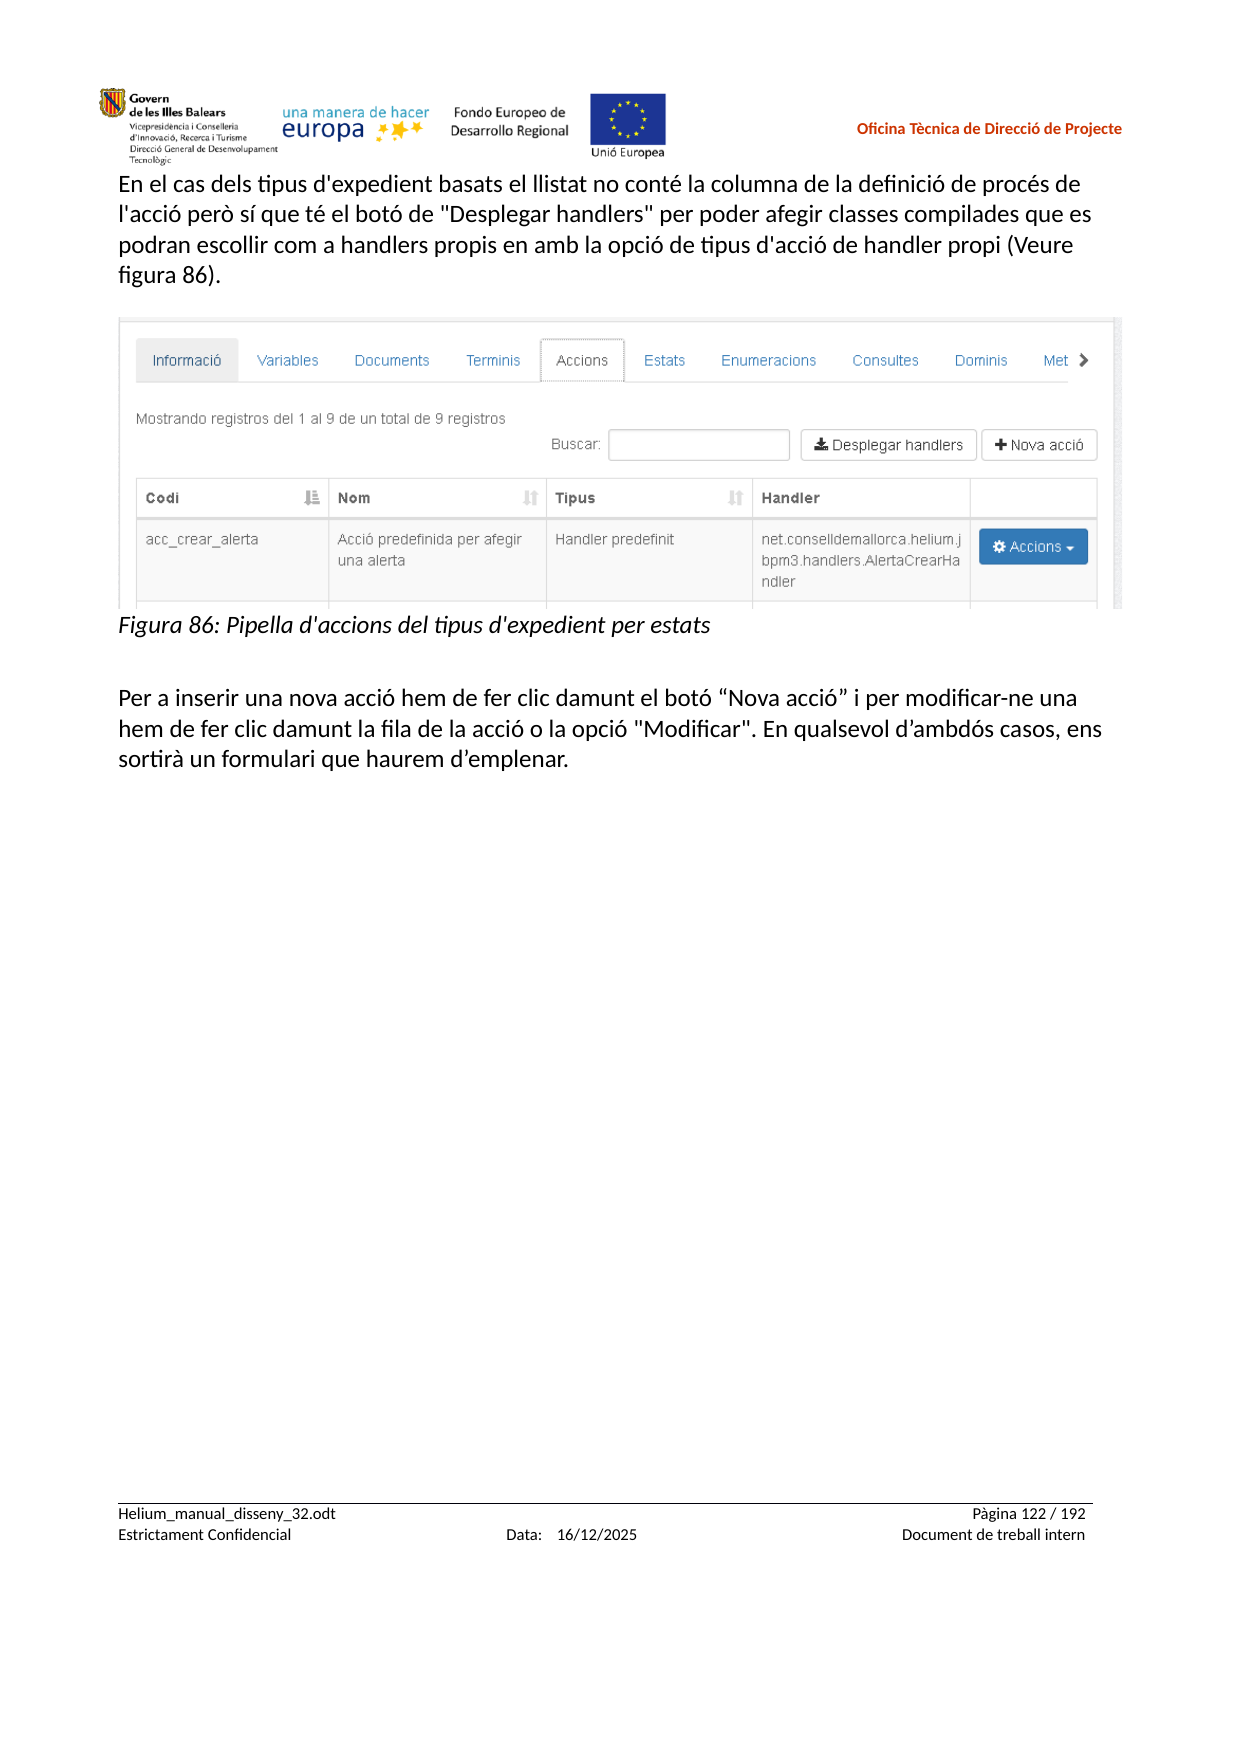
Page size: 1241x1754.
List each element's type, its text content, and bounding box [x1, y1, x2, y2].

picture [99, 87, 668, 166]
picture [118, 317, 1123, 609]
text Figura 86: Pipella d'accions del tipus d'expedient per estats [118, 609, 1122, 639]
text En el cas dels tipus d'expedient basats el llistat no conté la columna de la definició de procés de l'acció però sí que té el botó de "Desplegar handlers" per poder afegir classes compilades que es podran escollir com a handlers propis en amb la opció de tipus d'acció de handler propi (Veure figura 86). [118, 168, 1122, 290]
text Per a inserir una nova acció hem de fer clic damunt el botó “Nova acció” i per modificar-ne una hem de fer clic damunt la fila de la acció o la opció "Modificar". En qualsevol d’ambdós casos, ens sortirà un formulari que haurem d’emplenar. [118, 682, 1122, 774]
